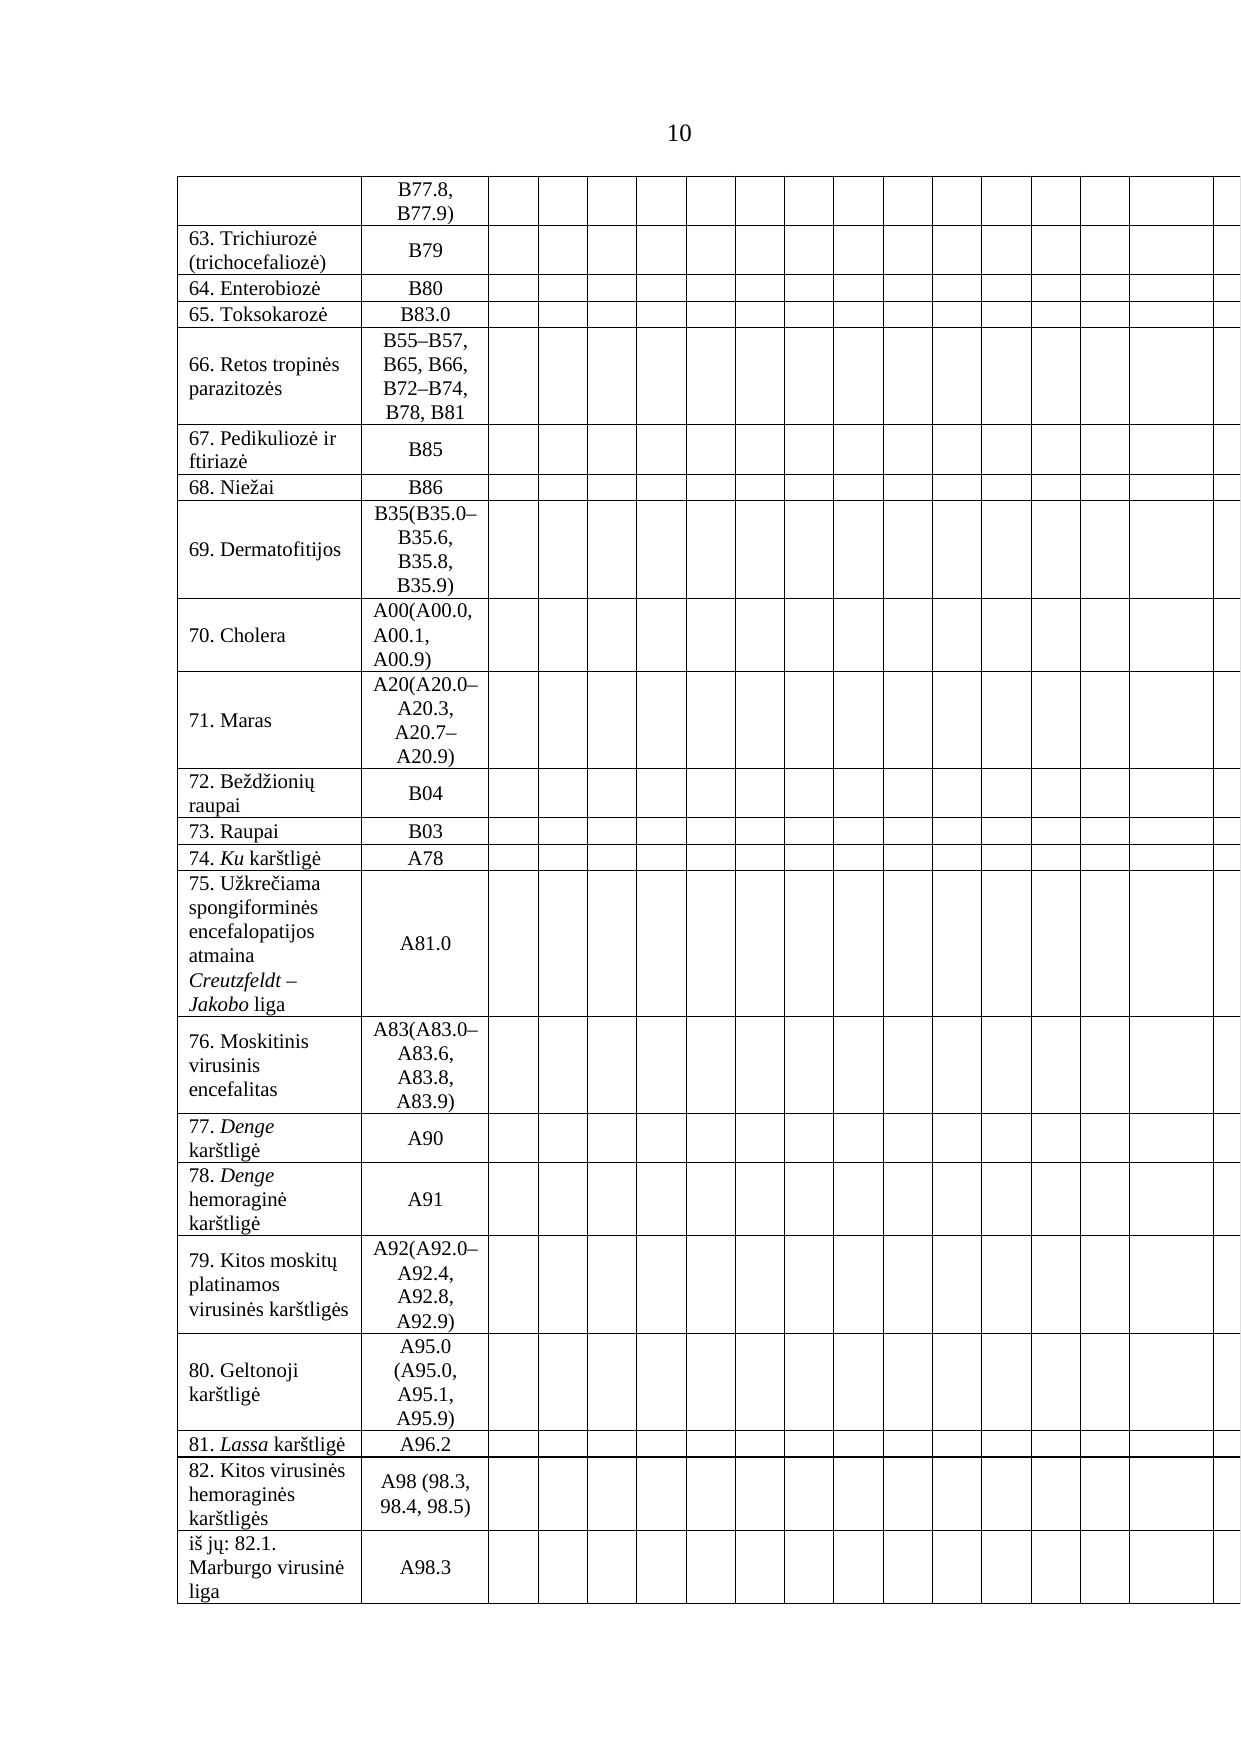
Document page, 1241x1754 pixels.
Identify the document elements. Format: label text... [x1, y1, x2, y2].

table_cell [736, 672, 784, 768]
table_cell [1214, 1114, 1240, 1162]
table_cell [687, 177, 735, 225]
table_cell [736, 302, 784, 327]
table_cell [178, 177, 361, 225]
table_cell [982, 302, 1031, 327]
table_cell [736, 475, 784, 500]
table_cell [1081, 599, 1129, 671]
table_cell [884, 501, 932, 597]
table_cell [687, 871, 735, 1016]
table_cell 78. Denge hemoraginė karštligė [178, 1163, 361, 1235]
table_cell [637, 226, 686, 274]
table_cell [736, 1531, 784, 1603]
table_cell [1081, 1236, 1129, 1333]
table_cell [785, 871, 833, 1016]
table_cell [933, 871, 981, 1016]
table_cell [933, 1236, 981, 1333]
table_cell [736, 328, 784, 424]
table_cell 69. Dermatofitijos [178, 501, 361, 597]
table_cell [1130, 1236, 1213, 1333]
table_cell [736, 1114, 784, 1162]
table_cell [1032, 328, 1080, 424]
table_cell B04 [362, 769, 488, 817]
table_cell [588, 871, 636, 1016]
table_cell [489, 177, 538, 225]
table_cell [489, 328, 538, 424]
table_cell [687, 475, 735, 500]
table_cell [539, 1334, 587, 1430]
table_cell [982, 226, 1031, 274]
table_cell [1081, 302, 1129, 327]
table_cell [489, 475, 538, 500]
table_cell [884, 818, 932, 844]
table_cell [736, 818, 784, 844]
table_cell [933, 1531, 981, 1603]
table_cell [785, 425, 833, 473]
table_cell A81.0 [362, 871, 488, 1016]
table_cell [539, 475, 587, 500]
table_cell [982, 871, 1031, 1016]
table_cell [1214, 1458, 1240, 1530]
table_cell [1214, 818, 1240, 844]
table_cell [785, 818, 833, 844]
table_cell [834, 302, 883, 327]
table_cell [637, 1163, 686, 1235]
table_cell [1130, 672, 1213, 768]
table_cell [489, 302, 538, 327]
table_cell [785, 599, 833, 671]
table_cell [637, 1531, 686, 1603]
table_cell [834, 475, 883, 500]
table_cell [588, 275, 636, 301]
table_cell [687, 1531, 735, 1603]
table_cell [933, 1458, 981, 1530]
table_cell 82. Kitos virusinės hemoraginės karštligės [178, 1458, 361, 1530]
table_cell [1032, 1458, 1080, 1530]
table_cell [982, 1531, 1031, 1603]
table_cell [1130, 302, 1213, 327]
table_cell 63. Trichiurozė (trichocefaliozė) [178, 226, 361, 274]
table_cell [1032, 177, 1080, 225]
table_cell [933, 425, 981, 473]
table_cell [489, 1114, 538, 1162]
table_cell 71. Maras [178, 672, 361, 768]
table_cell [834, 501, 883, 597]
table_cell [687, 425, 735, 473]
table_cell [539, 177, 587, 225]
table_cell [982, 1163, 1031, 1235]
table_cell [687, 1458, 735, 1530]
table_cell [834, 1458, 883, 1530]
table_cell [1081, 501, 1129, 597]
table_cell [489, 275, 538, 301]
table_cell [1032, 845, 1080, 870]
table_cell [637, 1334, 686, 1430]
table_cell [687, 1431, 735, 1456]
table_cell [539, 1531, 587, 1603]
table_cell [834, 328, 883, 424]
table_cell [884, 1163, 932, 1235]
table_cell A95.0 (A95.0, A95.1, A95.9) [362, 1334, 488, 1430]
table_cell [1081, 818, 1129, 844]
table_cell [637, 769, 686, 817]
table_cell [933, 475, 981, 500]
table_cell [588, 672, 636, 768]
table_cell [687, 302, 735, 327]
table_cell [1032, 1531, 1080, 1603]
table_cell [637, 328, 686, 424]
table_cell [834, 275, 883, 301]
table_cell [1130, 501, 1213, 597]
table_cell [637, 599, 686, 671]
table_cell [834, 1163, 883, 1235]
table_cell [539, 672, 587, 768]
table_cell [637, 302, 686, 327]
table_cell [539, 328, 587, 424]
table_cell 72. Beždžionių raupai [178, 769, 361, 817]
table_cell [1130, 425, 1213, 473]
table_cell [982, 1017, 1031, 1113]
table_cell [1081, 177, 1129, 225]
table_cell [736, 177, 784, 225]
table_cell A90 [362, 1114, 488, 1162]
table_cell [588, 769, 636, 817]
table_cell [834, 1431, 883, 1456]
table_cell A92(A92.0–A92.4, A92.8, A92.9) [362, 1236, 488, 1333]
table_cell [884, 769, 932, 817]
table_cell [539, 1114, 587, 1162]
table_cell [933, 599, 981, 671]
table_cell [884, 871, 932, 1016]
table_cell [1081, 275, 1129, 301]
table_cell [637, 1017, 686, 1113]
table_cell [1214, 599, 1240, 671]
table_cell [637, 845, 686, 870]
table_cell [982, 425, 1031, 473]
table_cell [933, 275, 981, 301]
table_cell [637, 501, 686, 597]
table_cell [588, 475, 636, 500]
table_cell B86 [362, 475, 488, 500]
table_cell [539, 501, 587, 597]
table_cell [637, 1431, 686, 1456]
table_cell [687, 1334, 735, 1430]
table_cell [933, 845, 981, 870]
table_cell [1214, 1163, 1240, 1235]
table_cell [1081, 871, 1129, 1016]
table_cell [933, 1334, 981, 1430]
table_cell [1130, 475, 1213, 500]
table_cell [982, 769, 1031, 817]
table_cell B80 [362, 275, 488, 301]
table_cell [489, 226, 538, 274]
table_cell [588, 501, 636, 597]
table_cell [785, 328, 833, 424]
table_cell [1130, 845, 1213, 870]
table_cell [1130, 1017, 1213, 1113]
table_cell [489, 425, 538, 473]
table_cell [1214, 177, 1240, 225]
table_cell [637, 1114, 686, 1162]
table_cell [736, 599, 784, 671]
table_cell [834, 1236, 883, 1333]
table_cell [785, 1458, 833, 1530]
table_cell [539, 845, 587, 870]
table_cell [539, 226, 587, 274]
table_cell [1214, 328, 1240, 424]
table_cell B77.8, B77.9) [362, 177, 488, 225]
table_cell [588, 1017, 636, 1113]
table_cell [933, 818, 981, 844]
table_cell [1130, 599, 1213, 671]
table_cell [588, 599, 636, 671]
table_cell [489, 672, 538, 768]
table_cell 79. Kitos moskitų platinamos virusinės karštligės [178, 1236, 361, 1333]
table_cell A98 (98.3, 98.4, 98.5) [362, 1458, 488, 1530]
table_cell [1130, 1334, 1213, 1430]
table_cell [1214, 275, 1240, 301]
table_cell [1214, 501, 1240, 597]
table_cell [933, 177, 981, 225]
table_cell [785, 177, 833, 225]
table_cell 73. Raupai [178, 818, 361, 844]
table_cell [884, 177, 932, 225]
table_cell [1032, 672, 1080, 768]
table_cell iš jų: 82.1. Marburgo virusinė liga [178, 1531, 361, 1603]
table_cell [687, 769, 735, 817]
table_cell [1081, 845, 1129, 870]
table_cell [588, 1531, 636, 1603]
table_cell [736, 1236, 784, 1333]
table_cell [834, 599, 883, 671]
table_cell [933, 1017, 981, 1113]
table_cell [489, 501, 538, 597]
table_cell [588, 818, 636, 844]
table_cell [834, 871, 883, 1016]
table_cell [834, 1017, 883, 1113]
table_cell [834, 818, 883, 844]
table_cell [982, 1236, 1031, 1333]
table_cell [489, 818, 538, 844]
table_cell [1081, 425, 1129, 473]
table_cell 65. Toksokarozė [178, 302, 361, 327]
table_cell [1214, 1431, 1240, 1456]
table_cell [489, 1163, 538, 1235]
table_cell [637, 425, 686, 473]
table_cell [1130, 769, 1213, 817]
table_cell [687, 226, 735, 274]
table_cell [1032, 425, 1080, 473]
table_cell [736, 425, 784, 473]
table_cell [637, 177, 686, 225]
table_cell [736, 226, 784, 274]
table_cell [982, 1431, 1031, 1456]
table_cell [736, 871, 784, 1016]
table_cell A91 [362, 1163, 488, 1235]
table_cell [834, 1114, 883, 1162]
table_cell [1130, 1163, 1213, 1235]
table_cell B03 [362, 818, 488, 844]
table_cell [1032, 501, 1080, 597]
table_cell [834, 1531, 883, 1603]
table_cell [1032, 1334, 1080, 1430]
table_cell [1081, 1114, 1129, 1162]
table_cell [1130, 1531, 1213, 1603]
table_cell [1214, 302, 1240, 327]
table_cell [588, 226, 636, 274]
table_cell [1214, 1531, 1240, 1603]
table_cell [539, 1017, 587, 1113]
table_cell [539, 769, 587, 817]
table_cell [785, 1431, 833, 1456]
table_cell [933, 672, 981, 768]
table_cell [489, 1017, 538, 1113]
table_cell [687, 672, 735, 768]
table_cell [687, 501, 735, 597]
table_cell [1032, 226, 1080, 274]
table_cell [1032, 818, 1080, 844]
table_cell [982, 599, 1031, 671]
table_cell A00(A00.0, A00.1, A00.9) [362, 599, 488, 671]
table_cell [785, 1163, 833, 1235]
table_cell [1032, 302, 1080, 327]
table_cell [1081, 226, 1129, 274]
table_cell [884, 672, 932, 768]
table_cell 81. Lassa karštligė [178, 1431, 361, 1456]
table_cell [982, 1114, 1031, 1162]
table_cell [785, 1114, 833, 1162]
table_cell 77. Denge karštligė [178, 1114, 361, 1162]
table_cell [637, 475, 686, 500]
table_cell 76. Moskitinis virusinis encefalitas [178, 1017, 361, 1113]
table_cell [982, 672, 1031, 768]
table_cell [687, 818, 735, 844]
table_cell [1130, 818, 1213, 844]
table_cell [736, 1431, 784, 1456]
table_cell [736, 501, 784, 597]
table_cell [884, 226, 932, 274]
table_cell 74. Ku karštligė [178, 845, 361, 870]
table_cell B83.0 [362, 302, 488, 327]
table_cell [1081, 1017, 1129, 1113]
table_cell [687, 599, 735, 671]
table_cell [933, 1163, 981, 1235]
table_cell [1214, 871, 1240, 1016]
table_cell [785, 1334, 833, 1430]
table_cell 70. Cholera [178, 599, 361, 671]
table_cell [687, 328, 735, 424]
table_cell [1032, 475, 1080, 500]
table_cell [539, 871, 587, 1016]
table_cell [834, 769, 883, 817]
table_cell [1130, 1431, 1213, 1456]
table_cell [785, 845, 833, 870]
table_cell [736, 1017, 784, 1113]
table_cell [834, 425, 883, 473]
table_cell [489, 599, 538, 671]
table_cell [736, 1163, 784, 1235]
table_cell [588, 302, 636, 327]
table_cell [489, 1334, 538, 1430]
table_cell [884, 1017, 932, 1113]
table_cell [1130, 1114, 1213, 1162]
table_cell [1081, 1163, 1129, 1235]
table_cell [785, 226, 833, 274]
table_cell [736, 1458, 784, 1530]
table_cell [637, 818, 686, 844]
table_cell [884, 1334, 932, 1430]
table_cell [982, 275, 1031, 301]
table_cell [1081, 328, 1129, 424]
table_cell [1032, 1236, 1080, 1333]
table_cell [884, 475, 932, 500]
table_cell [1130, 226, 1213, 274]
table_cell [736, 1334, 784, 1430]
table_cell [884, 1236, 932, 1333]
table_cell 68. Niežai [178, 475, 361, 500]
table_cell [637, 275, 686, 301]
table_cell [884, 302, 932, 327]
table_cell [1130, 871, 1213, 1016]
table_cell 64. Enterobiozė [178, 275, 361, 301]
table_cell [884, 845, 932, 870]
table_cell [1214, 1236, 1240, 1333]
table_cell [785, 302, 833, 327]
table_cell [884, 275, 932, 301]
table_cell [982, 501, 1031, 597]
table_cell [1032, 275, 1080, 301]
table_cell [1032, 1431, 1080, 1456]
table_cell [1081, 475, 1129, 500]
table_cell [982, 1334, 1031, 1430]
table_cell [785, 672, 833, 768]
table_cell [933, 328, 981, 424]
table_cell [982, 475, 1031, 500]
table_cell 80. Geltonoji karštligė [178, 1334, 361, 1430]
table_cell [1032, 1114, 1080, 1162]
table_cell [1214, 845, 1240, 870]
table_cell [1130, 328, 1213, 424]
table_cell [1214, 425, 1240, 473]
table_cell [539, 1458, 587, 1530]
table_cell 67. Pedikuliozė ir ftiriazė [178, 425, 361, 473]
table_cell [1032, 1017, 1080, 1113]
table_cell [1032, 1163, 1080, 1235]
table_cell [687, 1236, 735, 1333]
table_cell [982, 1458, 1031, 1530]
table_cell [785, 1017, 833, 1113]
table_cell [687, 1163, 735, 1235]
table_cell [489, 845, 538, 870]
table_cell [489, 769, 538, 817]
table_cell [687, 275, 735, 301]
table_cell A20(A20.0–A20.3, A20.7–A20.9) [362, 672, 488, 768]
table_cell [588, 845, 636, 870]
table_cell [1081, 1531, 1129, 1603]
table_cell [1214, 1334, 1240, 1430]
table_cell [539, 818, 587, 844]
table_cell [588, 328, 636, 424]
table_cell [1081, 1458, 1129, 1530]
table_cell [1214, 226, 1240, 274]
table_cell [539, 302, 587, 327]
table_cell [834, 226, 883, 274]
table_cell A83(A83.0–A83.6, A83.8, A83.9) [362, 1017, 488, 1113]
table_cell [588, 1458, 636, 1530]
table_cell [637, 1458, 686, 1530]
table_cell [588, 1114, 636, 1162]
table_cell [1081, 672, 1129, 768]
table_cell [539, 425, 587, 473]
table_cell [539, 1163, 587, 1235]
table_cell [933, 302, 981, 327]
table_cell B79 [362, 226, 488, 274]
table_cell [834, 672, 883, 768]
table_cell [539, 599, 587, 671]
table_cell [785, 475, 833, 500]
table_cell [785, 501, 833, 597]
table_cell [588, 1236, 636, 1333]
table_cell [1214, 672, 1240, 768]
table_cell [1081, 1334, 1129, 1430]
table_cell [637, 1236, 686, 1333]
table_cell [539, 1236, 587, 1333]
table_cell [1032, 769, 1080, 817]
table_cell 75. Užkrečiama spongiforminės encefalopatijos atmaina Creutzfeldt – Jakobo liga [178, 871, 361, 1016]
table_cell [785, 1236, 833, 1333]
table_cell [1214, 769, 1240, 817]
table_cell [489, 1531, 538, 1603]
table_cell [1130, 177, 1213, 225]
table_cell A98.3 [362, 1531, 488, 1603]
table_cell 66. Retos tropinės parazitozės [178, 328, 361, 424]
table_cell [933, 1431, 981, 1456]
table_cell A96.2 [362, 1431, 488, 1456]
table_cell [489, 871, 538, 1016]
table_cell [1214, 475, 1240, 500]
table_cell [982, 818, 1031, 844]
table_cell [1081, 1431, 1129, 1456]
table_cell [933, 1114, 981, 1162]
table_cell [834, 845, 883, 870]
table_cell [539, 1431, 587, 1456]
table_cell [736, 769, 784, 817]
table_cell [736, 845, 784, 870]
table_cell [1214, 1017, 1240, 1113]
table_cell [884, 1114, 932, 1162]
table_cell [588, 1334, 636, 1430]
table_cell [785, 275, 833, 301]
table_cell [489, 1431, 538, 1456]
table_cell [982, 845, 1031, 870]
table_cell [884, 599, 932, 671]
table_cell [982, 177, 1031, 225]
table_cell [489, 1236, 538, 1333]
table_cell B35(B35.0–B35.6, B35.8, B35.9) [362, 501, 488, 597]
table_cell [489, 1458, 538, 1530]
table_cell [687, 845, 735, 870]
table_cell [884, 328, 932, 424]
table_cell [637, 672, 686, 768]
table_cell [933, 769, 981, 817]
table_cell [982, 328, 1031, 424]
table_cell [933, 501, 981, 597]
table_cell [539, 275, 587, 301]
table_cell [588, 1163, 636, 1235]
table_cell [884, 1458, 932, 1530]
table_cell [884, 1531, 932, 1603]
table_cell [637, 871, 686, 1016]
table_cell [933, 226, 981, 274]
table_cell A78 [362, 845, 488, 870]
table_cell [1130, 1458, 1213, 1530]
table_cell [785, 1531, 833, 1603]
table_cell [687, 1114, 735, 1162]
table_cell [736, 275, 784, 301]
table_cell [1130, 275, 1213, 301]
table_cell [1032, 871, 1080, 1016]
table_cell B85 [362, 425, 488, 473]
table_cell [1032, 599, 1080, 671]
table_cell [834, 177, 883, 225]
table_cell [785, 769, 833, 817]
table_cell B55–B57, B65, B66, B72–B74, B78, B81 [362, 328, 488, 424]
table_cell [588, 177, 636, 225]
table_cell [834, 1334, 883, 1430]
table_cell [588, 1431, 636, 1456]
table_cell [588, 425, 636, 473]
table_cell [884, 425, 932, 473]
table_cell [1081, 769, 1129, 817]
table_cell [884, 1431, 932, 1456]
table_cell [687, 1017, 735, 1113]
